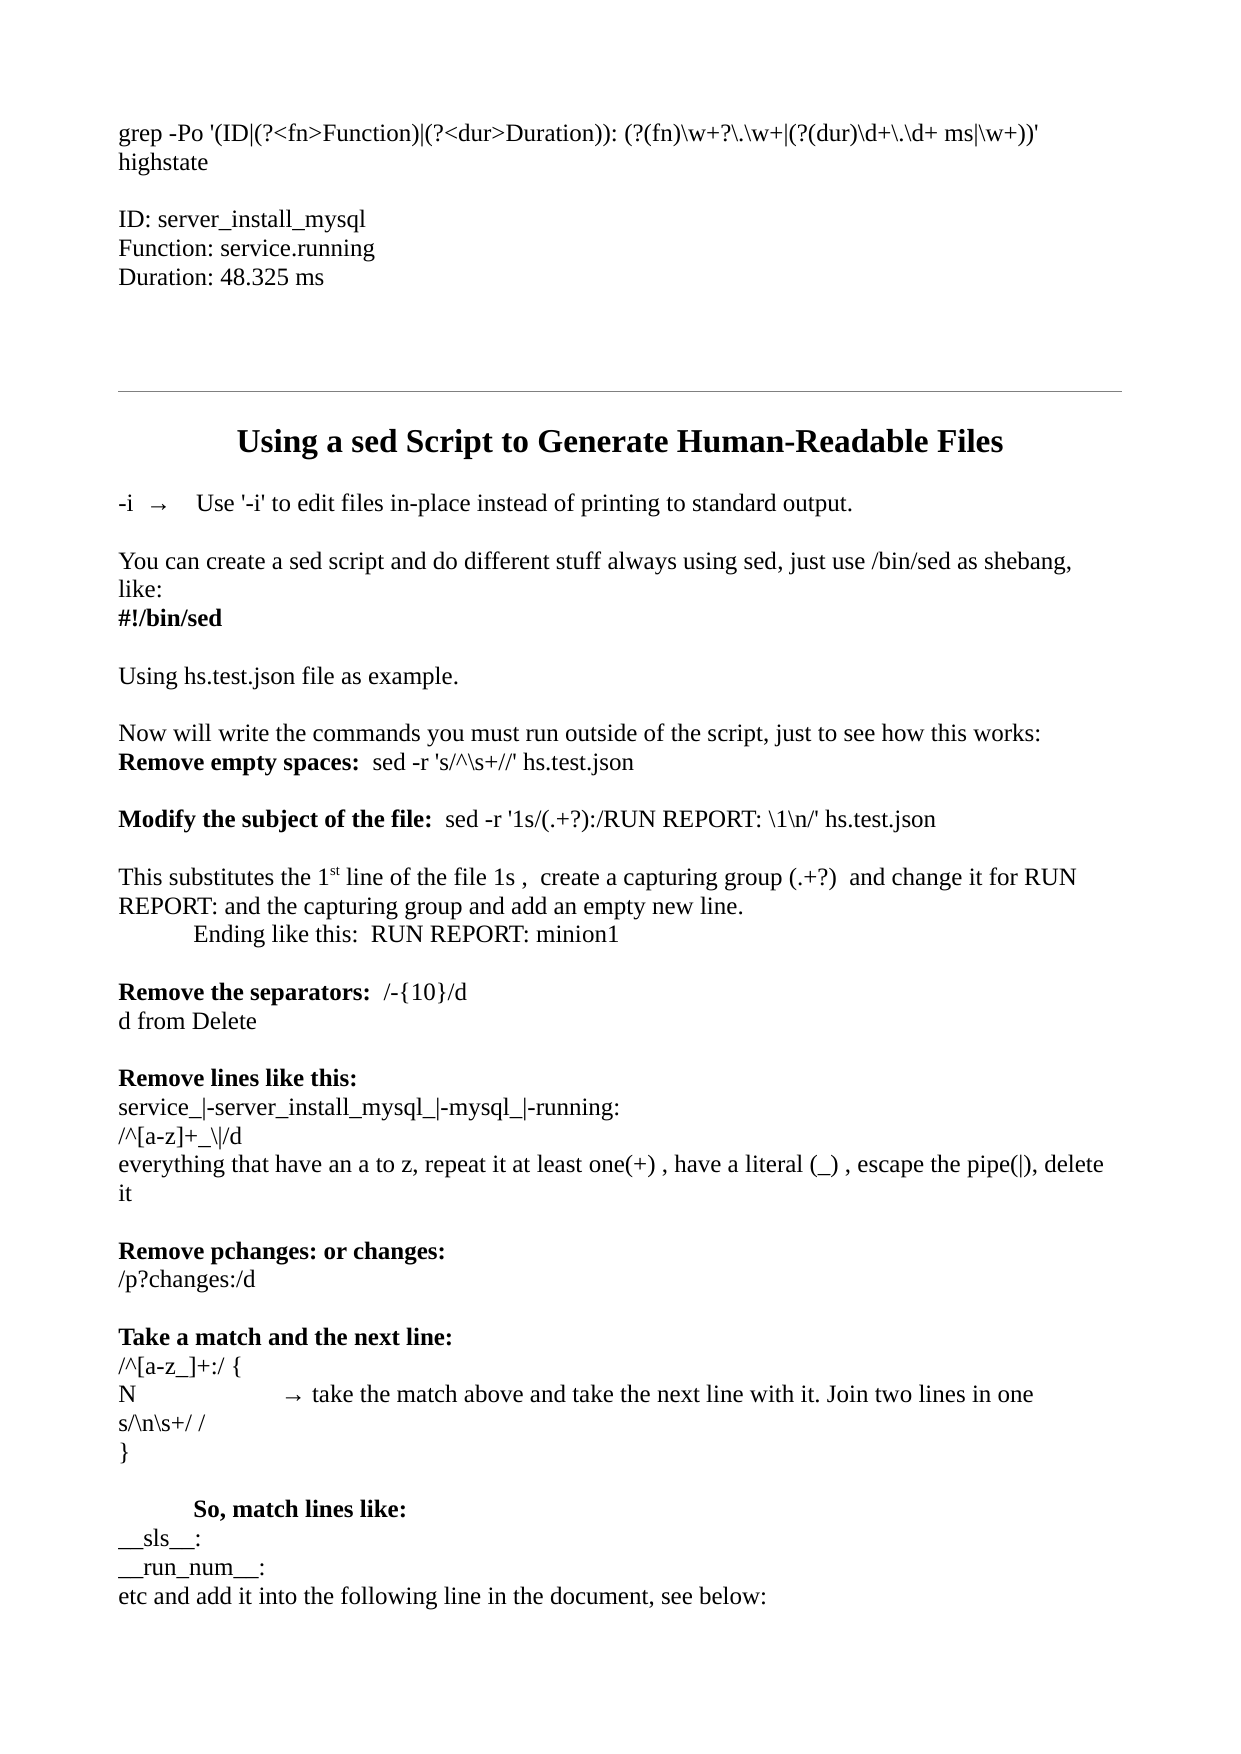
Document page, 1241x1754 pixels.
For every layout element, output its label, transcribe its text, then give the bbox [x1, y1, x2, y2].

text Using hs.test.json file as example. [118, 661, 1122, 689]
text etc and add it into the following line in the document, see below: [118, 1581, 1122, 1609]
text d from Delete [118, 1006, 1122, 1034]
text } [118, 1437, 1122, 1466]
text ID: server_install_mysql [118, 204, 1122, 233]
text Ending like this: RUN REPORT: minion1 [118, 919, 1122, 948]
text everything that have an a to z, repeat it at least one(+) , have a literal (_) , escape the pipe(|), delete it [118, 1149, 1122, 1207]
text /p?changes:/d [118, 1264, 1122, 1293]
text Remove pchanges: or changes: [118, 1236, 1122, 1264]
text #!/bin/sed [118, 603, 1122, 632]
text -i → Use '-i' to edit files in-place instead of printing to standard output. [118, 488, 1122, 517]
text You can create a sed script and do different stuff always using sed, just use /bin/sed as shebang, like: [118, 546, 1122, 603]
text N → take the match above and take the next line with it. Join two lines in one [118, 1379, 1122, 1408]
text Now will write the commands you must run outside of the script, just to see how this works: [118, 718, 1122, 747]
text Duration: 48.325 ms [118, 262, 1122, 291]
text Remove the separators: /-{10}/d [118, 977, 1122, 1006]
text grep -Po '(ID|(?<fn>Function)|(?<dur>Duration)): (?(fn)\w+?\.\w+|(?(dur)\d+\.\d+ ms|\w+))' highstate [118, 118, 1122, 176]
text Remove lines like this: [118, 1063, 1122, 1092]
text Modify the subject of the file: sed -r '1s/(.+?):/RUN REPORT: \1\n/' hs.test.json [118, 804, 1122, 833]
text Function: service.running [118, 233, 1122, 262]
text __sls__: [118, 1523, 1122, 1552]
text __run_num__: [118, 1552, 1122, 1581]
text Take a match and the next line: [118, 1322, 1122, 1351]
text /^[a-z_]+:/ { [118, 1351, 1122, 1379]
text /^[a-z]+_\|/d [118, 1121, 1122, 1149]
text Remove empty spaces: sed -r 's/^\s+//' hs.test.json [118, 747, 1122, 776]
text So, match lines like: [118, 1494, 1122, 1523]
text s/\n\s+/ / [118, 1408, 1122, 1437]
text service_|-server_install_mysql_|-mysql_|-running: [118, 1092, 1122, 1121]
text This substitutes the 1st line of the file 1s , create a capturing group (.+?) and change it for RUN REPORT: and the capturing group and add an empty new line. [118, 862, 1122, 919]
text Using a sed Script to Generate Human-Readable Files [118, 421, 1122, 459]
